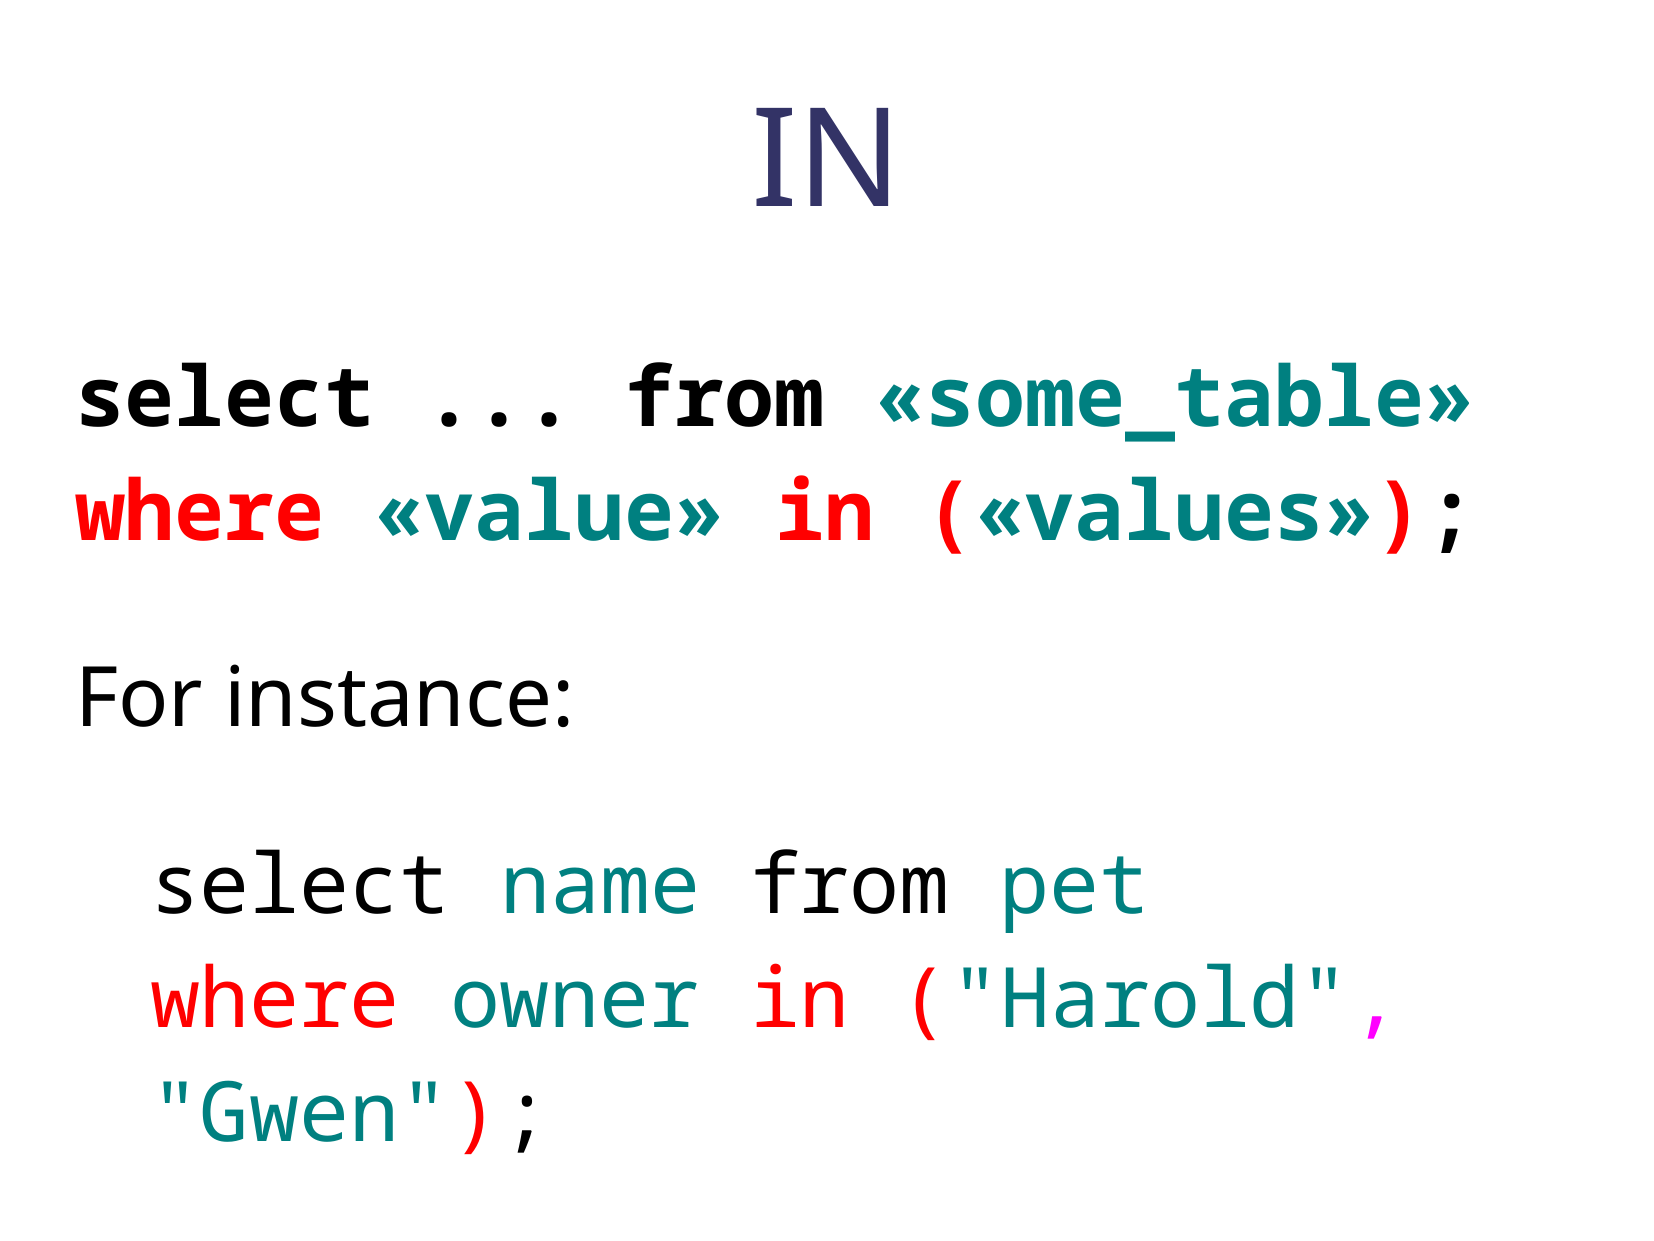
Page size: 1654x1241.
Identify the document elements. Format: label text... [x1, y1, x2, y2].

text_box select name from pet where owner in ("Harold", "Gwen"); [150, 827, 1654, 1100]
text_box For instance: [75, 637, 1654, 827]
title IN [82, 56, 1571, 250]
subtitle select ... from «some_table» where «value» in («values»); [75, 337, 1654, 530]
